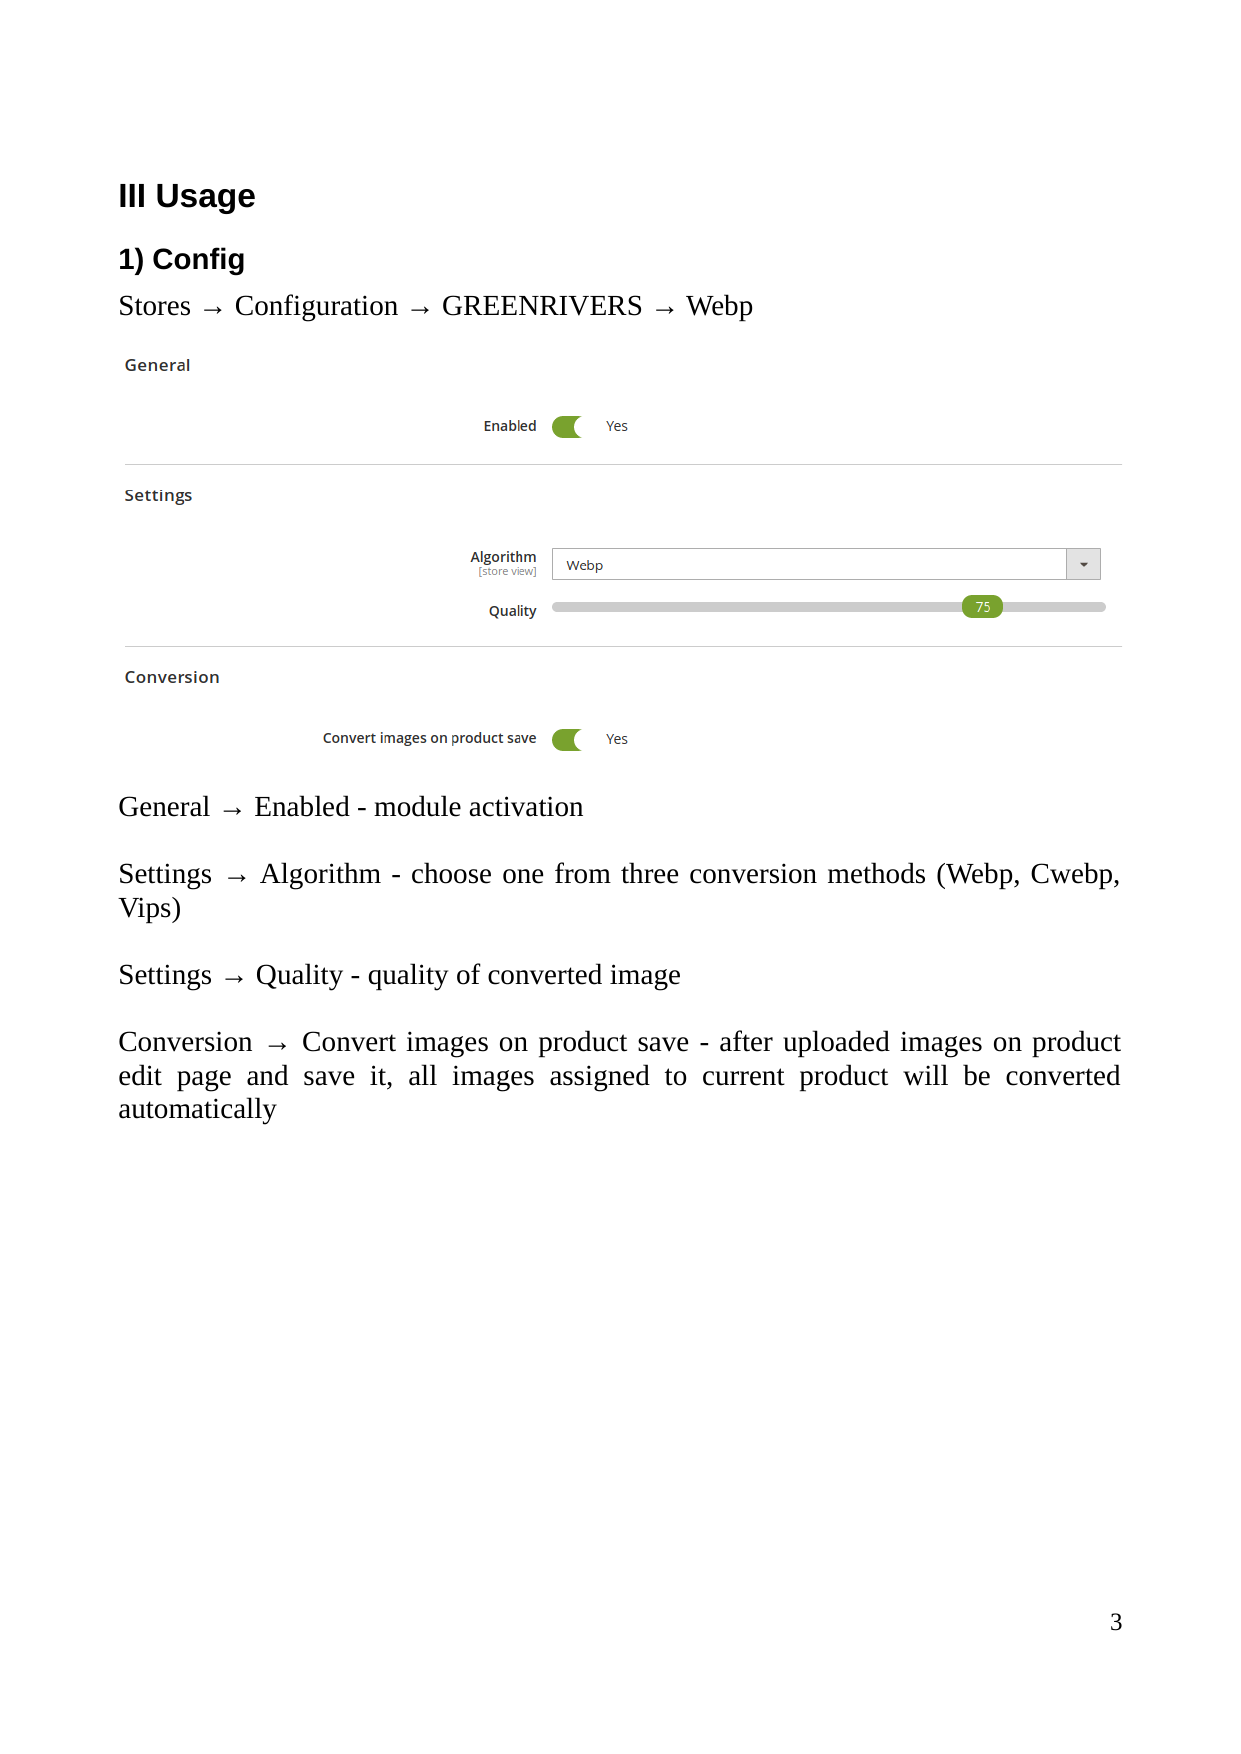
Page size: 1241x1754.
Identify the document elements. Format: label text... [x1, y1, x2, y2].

subtitle III Usage [118, 176, 1122, 215]
text General → Enabled - module activation [118, 790, 1122, 823]
text Stores → Configuration → GREENRIVERS → Webp [118, 288, 1122, 322]
text Settings → Quality - quality of converted image [118, 957, 1122, 991]
subtitle 1) Config [118, 242, 1122, 276]
text Settings → Algorithm - choose one from three conversion methods (Webp, Cwebp, Vips) [118, 856, 1122, 923]
text Conversion → Convert images on product save - after uploaded images on product edit page and save it, all images assigned to current product will be converted automatically [118, 1024, 1122, 1125]
picture [118, 341, 1123, 790]
